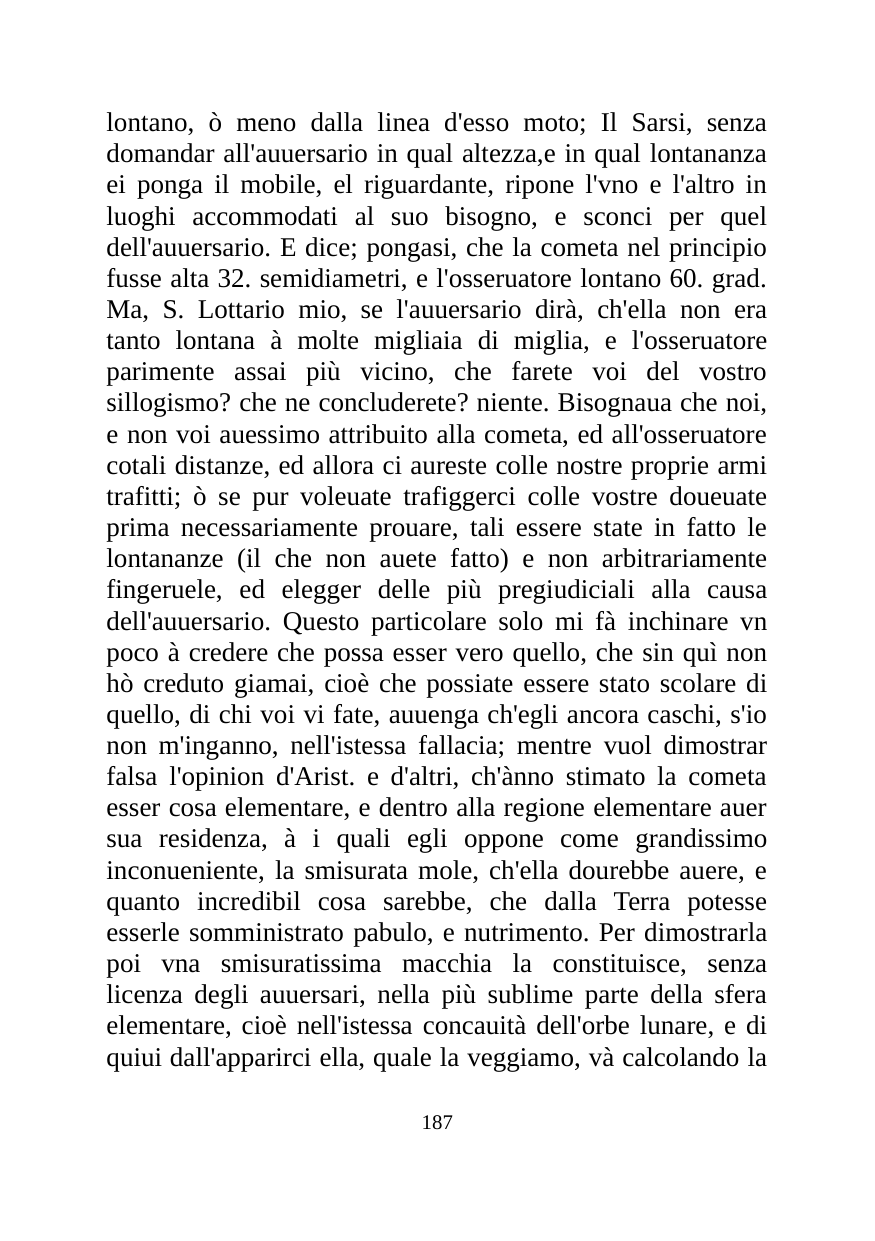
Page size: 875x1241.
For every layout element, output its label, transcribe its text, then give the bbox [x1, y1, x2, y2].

text lontano, ò meno dalla linea d'esso moto; Il Sarsi, senza domandar all'auuersario in qual altezza,e in qual lontananza ei ponga il mobile, el riguardante, ripone l'vno e l'altro in luoghi accommodati al suo bisogno, e sconci per quel dell'auuersario. E dice; pongasi, che la cometa nel principio fusse alta 32. semidiametri, e l'osseruatore lontano 60. grad. Ma, S. Lottario mio, se l'auuersario dirà, ch'ella non era tanto lontana à molte migliaia di miglia, e l'osseruatore parimente assai più vicino, che farete voi del vostro sillogismo? che ne concluderete? niente. Bisognaua che noi, e non voi auessimo attribuito alla cometa, ed all'osseruatore cotali distanze, ed allora ci aureste colle nostre proprie armi trafitti; ò se pur voleuate trafiggerci colle vostre doueuate prima necessariamente prouare, tali essere state in fatto le lontananze (il che non auete fatto) e non arbitrariamente fingeruele, ed elegger delle più pregiudiciali alla causa dell'auuersario. Questo particolare solo mi fà inchinare vn poco à credere che possa esser vero quello, che sin quì non hò creduto giamai, cioè che possiate essere stato scolare di quello, di chi voi vi fate, auuenga ch'egli ancora caschi, s'io non m'inganno, nell'istessa fallacia; mentre vuol dimostrar falsa l'opinion d'Arist. e d'altri, ch'ànno stimato la cometa esser cosa elementare, e dentro alla regione elementare auer sua residenza, à i quali egli oppone come grandissimo inconueniente, la smisurata mole, ch'ella dourebbe auere, e quanto incredibil cosa sarebbe, che dalla Terra potesse esserle somministrato pabulo, e nutrimento. Per dimostrarla poi vna smisuratissima macchia la constituisce, senza licenza degli auuersari, nella più sublime parte della sfera elementare, cioè nell'istessa concauità dell'orbe lunare, e di quiui dall'apparirci ella, quale la veggiamo, và calcolando la [106, 106, 768, 1072]
